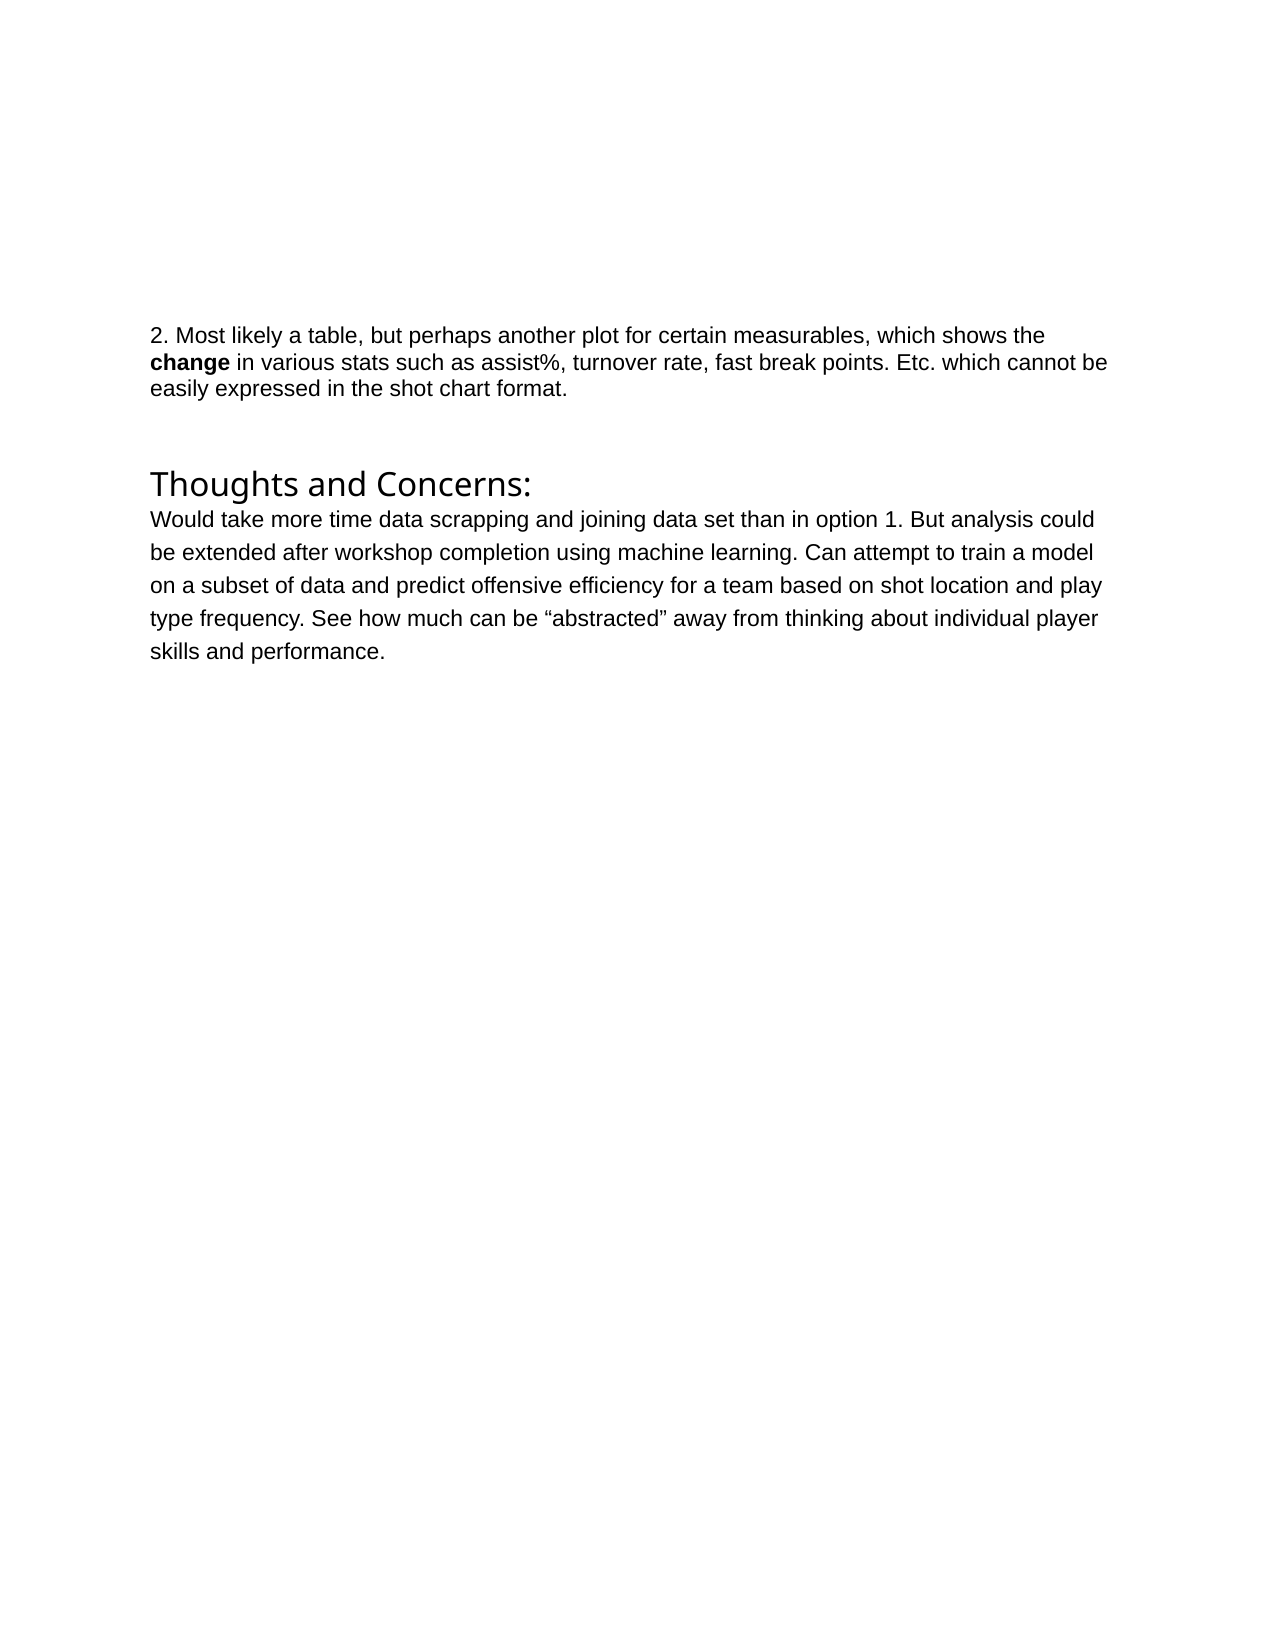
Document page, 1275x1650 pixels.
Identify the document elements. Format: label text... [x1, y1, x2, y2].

text 2. Most likely a table, but perhaps another plot for certain measurables, which shows the change in various stats such as assist%, turnover rate, fast break points. Etc. which cannot be easily expressed in the shot chart format. [150, 322, 1125, 401]
subtitle Thoughts and Concerns: [150, 461, 1125, 506]
text Would take more time data scrapping and joining data set than in option 1. But analysis could be extended after workshop completion using machine learning. Can attempt to train a model on a subset of data and predict offensive efficiency for a team based on shot location and play type frequency. See how much can be “abstracted” away from thinking about individual player skills and performance. [150, 506, 1125, 664]
